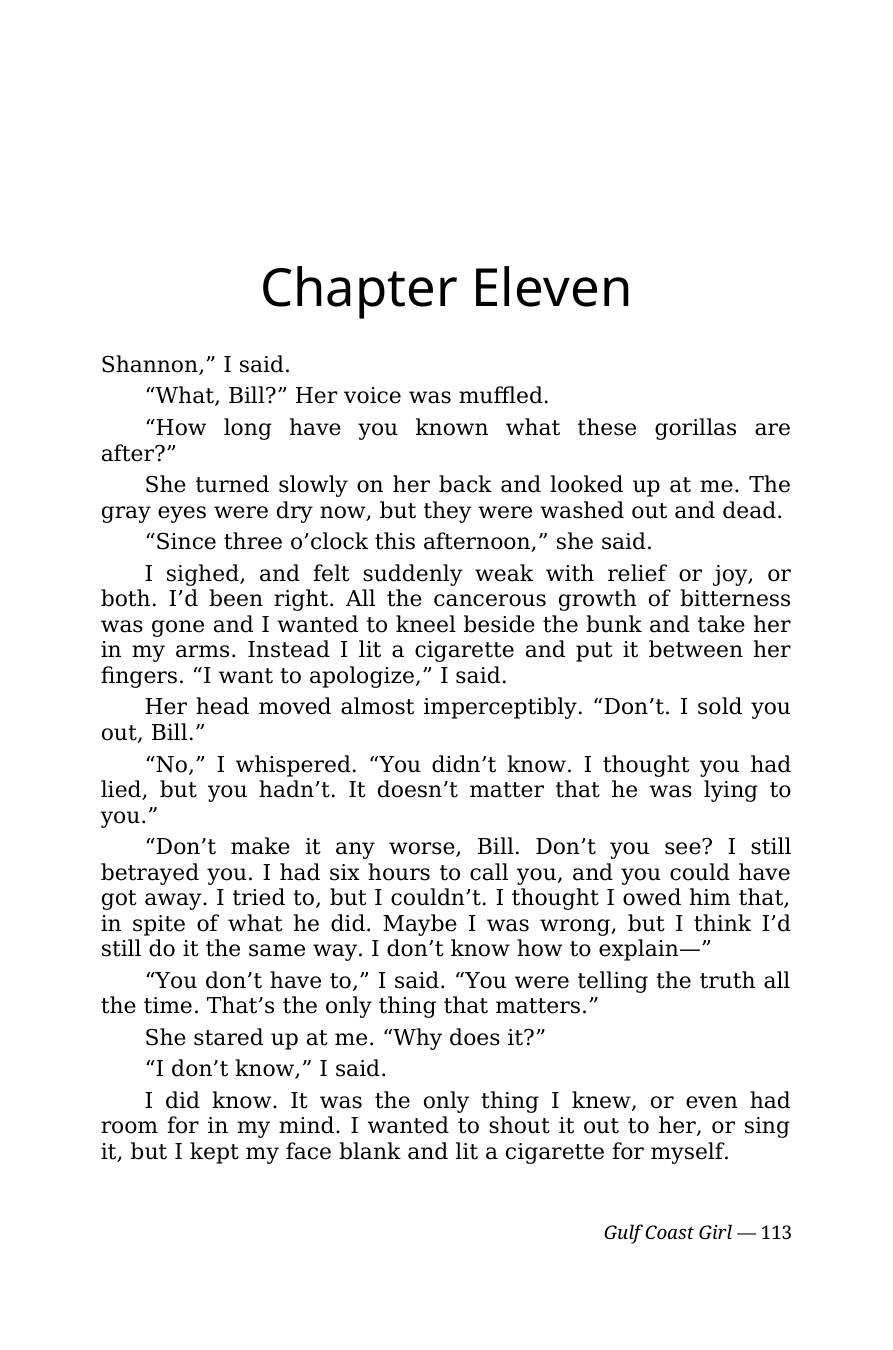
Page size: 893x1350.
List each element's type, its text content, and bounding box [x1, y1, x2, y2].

text Shannon,” I said. [101, 352, 792, 378]
text “I don’t know,” I said. [101, 1057, 792, 1082]
text “Don’t make it any worse, Bill. Don’t you see? I still betrayed you. I had six hours to call you, and you could have got away. I tried to, but I couldn’t. I thought I owed him that, in spite of what he did. Maybe I was wrong, but I think I’d still do it the same way. I don’t know how to explain—” [101, 834, 792, 962]
subtitle Chapter Eleven [101, 251, 792, 322]
text “No,” I whispered. “You didn’t know. I thought you had lied, but you hadn’t. It doesn’t matter that he was lying to you.” [101, 752, 792, 828]
text I sighed, and felt suddenly weak with relief or joy, or both. I’d been right. All the cancerous growth of bitterness was gone and I wanted to kneel beside the bunk and take her in my arms. Instead I lit a cigarette and put it between her fingers. “I want to apologize,” I said. [101, 561, 792, 688]
text I did know. It was the only thing I knew, or even had room for in my mind. I wanted to shout it out to her, or sing it, but I kept my face blank and lit a cigarette for myself. [101, 1088, 792, 1165]
text Her head moved almost imperceptibly. “Don’t. I sold you out, Bill.” [101, 694, 792, 746]
text She turned slowly on her back and looked up at me. The gray eyes were dry now, but they were washed out and dead. [101, 472, 792, 523]
text She stared up at me. “Why does it?” [101, 1025, 792, 1051]
text “How long have you known what these gorillas are after?” [101, 415, 792, 466]
text “Since three o’clock this afternoon,” she said. [101, 529, 792, 555]
text “What, Bill?” Her voice was muffled. [101, 384, 792, 409]
text “You don’t have to,” I said. “You were telling the truth all the time. That’s the only thing that matters.” [101, 968, 792, 1019]
